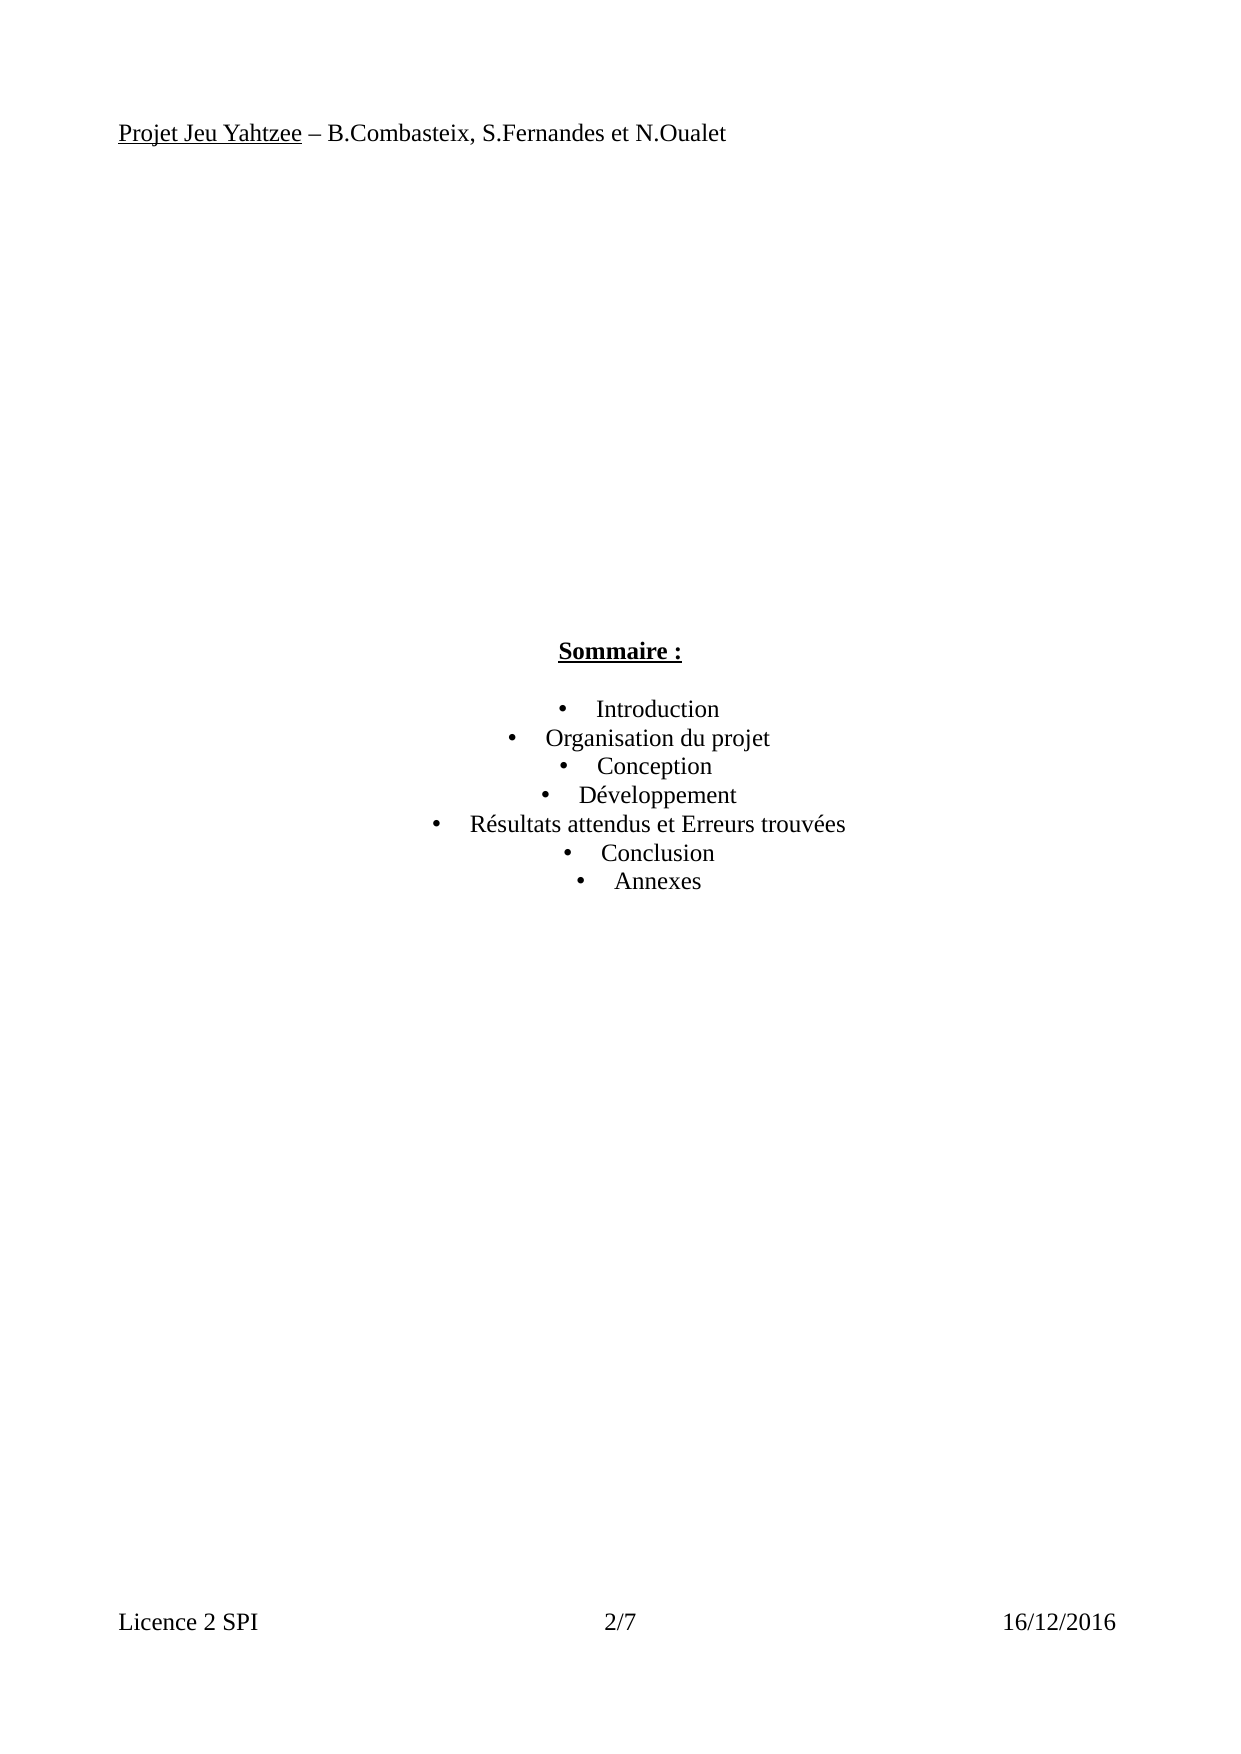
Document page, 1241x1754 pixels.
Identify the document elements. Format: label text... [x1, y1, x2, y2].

list Développement [156, 780, 1122, 809]
list Introduction [156, 694, 1122, 723]
list Organisation du projet [156, 723, 1122, 751]
text Sommaire : [118, 636, 1122, 665]
list Conception [156, 751, 1122, 780]
list Conclusion [156, 838, 1122, 866]
list Résultats attendus et Erreurs trouvées [156, 809, 1122, 838]
list Annexes [156, 866, 1122, 895]
